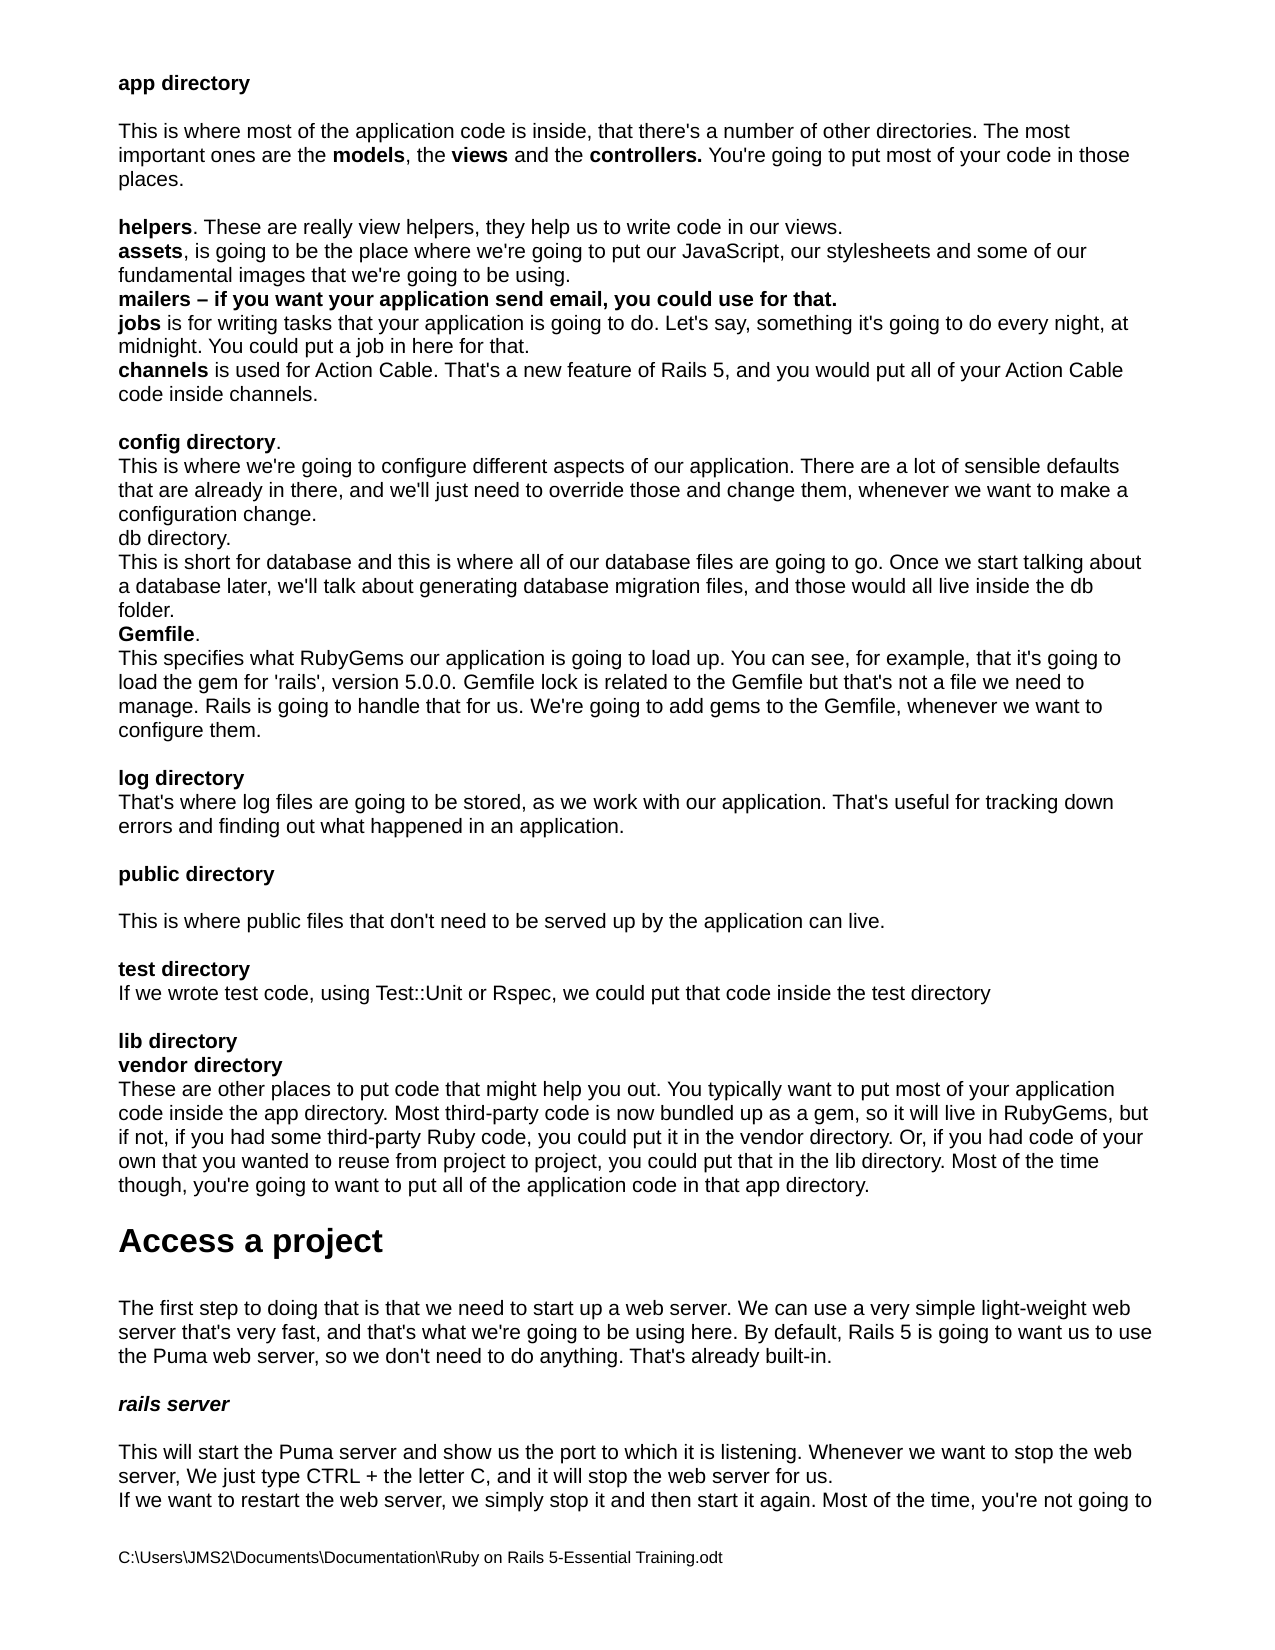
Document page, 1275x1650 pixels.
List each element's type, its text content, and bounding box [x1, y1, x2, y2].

text test directory [118, 957, 1157, 981]
text mailers – if you want your application send email, you could use for that. [118, 286, 1157, 310]
text assets, is going to be the place where we're going to put our JavaScript, our stylesheets and some of our fundamental images that we're going to be using. [118, 238, 1157, 286]
text If we wrote test code, using Test::Unit or Rspec, we could put that code inside the test directory [118, 981, 1157, 1005]
text This is short for database and this is where all of our database files are going to go. Once we start talking about a database later, we'll talk about generating database migration files, and those would all live inside the db folder. [118, 550, 1157, 622]
text channels is used for Action Cable. That's a new feature of Rails 5, and you would put all of your Action Cable code inside channels. [118, 358, 1157, 406]
text db directory. [118, 526, 1157, 550]
text The first step to doing that is that we need to start up a web server. We can use a very simple light-weight web server that's very fast, and that's what we're going to be using here. By default, Rails 5 is going to want us to use the Puma web server, so we don't need to do anything. That's already built-in. [118, 1296, 1157, 1368]
text This is where we're going to configure different aspects of our application. There are a lot of sensible defaults that are already in there, and we'll just need to override those and change them, whenever we want to make a configuration change. [118, 454, 1157, 526]
text rails server [118, 1392, 1157, 1416]
text config directory. [118, 430, 1157, 454]
text lib directory [118, 1029, 1157, 1053]
text Gemfile. [118, 622, 1157, 646]
text This is where public files that don't need to be served up by the application can live. [118, 909, 1157, 933]
text helpers. These are really view helpers, they help us to write code in our views. [118, 214, 1157, 238]
text public directory [118, 861, 1157, 885]
text This specifies what RubyGems our application is going to load up. You can see, for example, that it's going to load the gem for 'rails', version 5.0.0. Gemfile lock is related to the Gemfile but that's not a file we need to manage. Rails is going to handle that for us. We're going to add gems to the Gemfile, whenever we want to configure them. [118, 646, 1157, 742]
text This will start the Puma server and show us the port to which it is listening. Whenever we want to stop the web server, We just type CTRL + the letter C, and it will stop the web server for us. [118, 1439, 1157, 1487]
text vendor directory [118, 1053, 1157, 1077]
text That's where log files are going to be stored, as we work with our application. That's useful for tracking down errors and finding out what happened in an application. [118, 789, 1157, 837]
text These are other places to put code that might help you out. You typically want to put most of your application code inside the app directory. Most third-party code is now bundled up as a gem, so it will live in RubyGems, but if not, if you had some third-party Ruby code, you could put it in the vendor directory. Or, if you had code of your own that you wanted to reuse from project to project, you could put that in the lib directory. Most of the time though, you're going to want to put all of the application code in that app directory. [118, 1077, 1157, 1197]
text This is where most of the application code is inside, that there's a number of other directories. The most important ones are the models, the views and the controllers. You're going to put most of your code in those places. [118, 119, 1157, 191]
text app directory [118, 71, 1157, 95]
text jobs is for writing tasks that your application is going to do. Let's say, something it's going to do every night, at midnight. You could put a job in here for that. [118, 310, 1157, 358]
text log directory [118, 766, 1157, 789]
subtitle Access a project [118, 1221, 1157, 1259]
text If we want to restart the web server, we simply stop it and then start it again. Most of the time, you're not going to [118, 1487, 1157, 1511]
